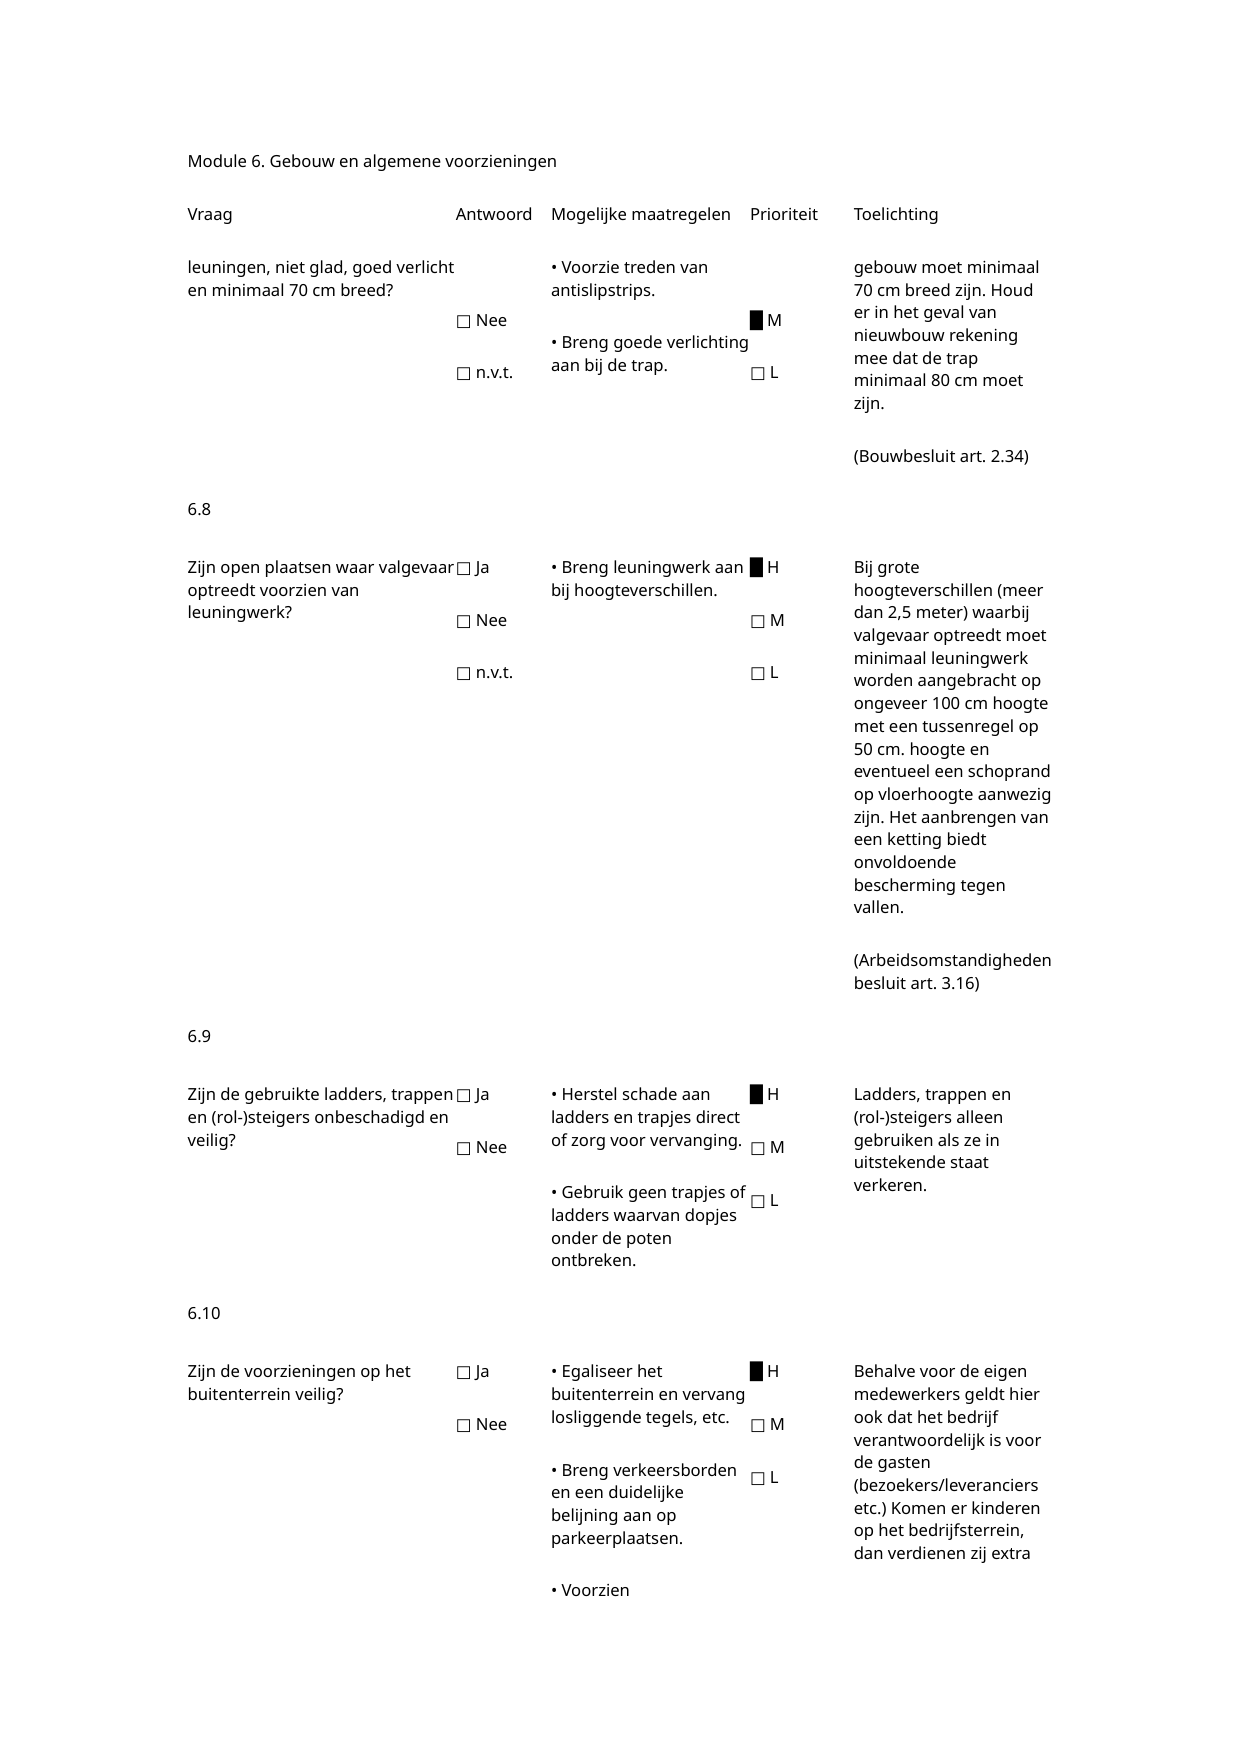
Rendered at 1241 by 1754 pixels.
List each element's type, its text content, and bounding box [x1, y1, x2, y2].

table_cell □ Ja □ Nee □ n.v.t. [456, 556, 551, 1024]
table_cell 6.10 [188, 1302, 456, 1360]
table_cell leuningen, niet glad, goed verlicht en minimaal 70 cm breed? [188, 255, 456, 497]
table_cell [551, 497, 750, 556]
table_cell [854, 1024, 1053, 1083]
table_cell █ H □ M □ L [750, 1083, 853, 1302]
table_cell [456, 1302, 551, 1360]
table_cell Zijn de gebruikte ladders, trappen en (rol-)steigers onbeschadigd en veilig? [188, 1083, 456, 1302]
table_cell 6.9 [188, 1024, 456, 1083]
table_cell [750, 1302, 853, 1360]
table_cell [854, 1302, 1053, 1360]
table_cell [854, 497, 1053, 556]
table_cell Vraag [188, 203, 456, 255]
table_cell Behalve voor de eigen medewerkers geldt hier ook dat het bedrijf verantwoordelijk is voor de gasten (bezoekers/leveranciers etc.) Komen er kinderen op het bedrijfsterrein, dan verdienen zij extra [854, 1360, 1053, 1602]
table_cell [551, 1024, 750, 1083]
table_cell • Voorzie treden van antislipstrips. • Breng goede verlichting aan bij de trap. [551, 255, 750, 497]
table_cell Zijn open plaatsen waar valgevaar optreedt voorzien van leuningwerk? [188, 556, 456, 1024]
table_cell 6.8 [188, 497, 456, 556]
table_cell □ Ja □ Nee [456, 1360, 551, 1602]
table_cell Ladders, trappen en (rol-)steigers alleen gebruiken als ze in uitstekende staat verkeren. [854, 1083, 1053, 1302]
table_cell [750, 497, 853, 556]
table_cell Antwoord [456, 203, 551, 255]
table_cell Mogelijke maatregelen [551, 203, 750, 255]
table_cell Toelichting [854, 203, 1053, 255]
table_cell Bij grote hoogteverschillen (meer dan 2,5 meter) waarbij valgevaar optreedt moet minimaal leuningwerk worden aangebracht op ongeveer 100 cm hoogte met een tussenregel op 50 cm. hoogte en eventueel een schoprand op vloerhoogte aanwezig zijn. Het aanbrengen van een ketting biedt onvoldoende bescherming tegen vallen. (Arbeidsomstandighedenbesluit art. 3.16) [854, 556, 1053, 1024]
table_cell [456, 1024, 551, 1083]
table_cell █ H □ M □ L [750, 1360, 853, 1602]
table_cell █ H □ M □ L [750, 556, 853, 1024]
table_cell • Herstel schade aan ladders en trapjes direct of zorg voor vervanging. • Gebruik geen trapjes of ladders waarvan dopjes onder de poten ontbreken. [551, 1083, 750, 1302]
table_cell □ Nee □ n.v.t. [456, 255, 551, 497]
table_cell [456, 497, 551, 556]
table_header Module 6. Gebouw en algemene voorzieningen [188, 150, 1053, 203]
table_cell • Breng leuningwerk aan bij hoogteverschillen. [551, 556, 750, 1024]
table_cell □ Ja □ Nee [456, 1083, 551, 1302]
table_cell • Egaliseer het buitenterrein en vervang losliggende tegels, etc. • Breng verkeersborden en een duidelijke belijning aan op parkeerplaatsen. • Voorzien [551, 1360, 750, 1602]
table_cell gebouw moet minimaal 70 cm breed zijn. Houd er in het geval van nieuwbouw rekening mee dat de trap minimaal 80 cm moet zijn. (Bouwbesluit art. 2.34) [854, 255, 1053, 497]
table_cell [750, 1024, 853, 1083]
table_cell Zijn de voorzieningen op het buitenterrein veilig? [188, 1360, 456, 1602]
table_cell [551, 1302, 750, 1360]
table_cell Prioriteit [750, 203, 853, 255]
table_cell █ M □ L [750, 255, 853, 497]
